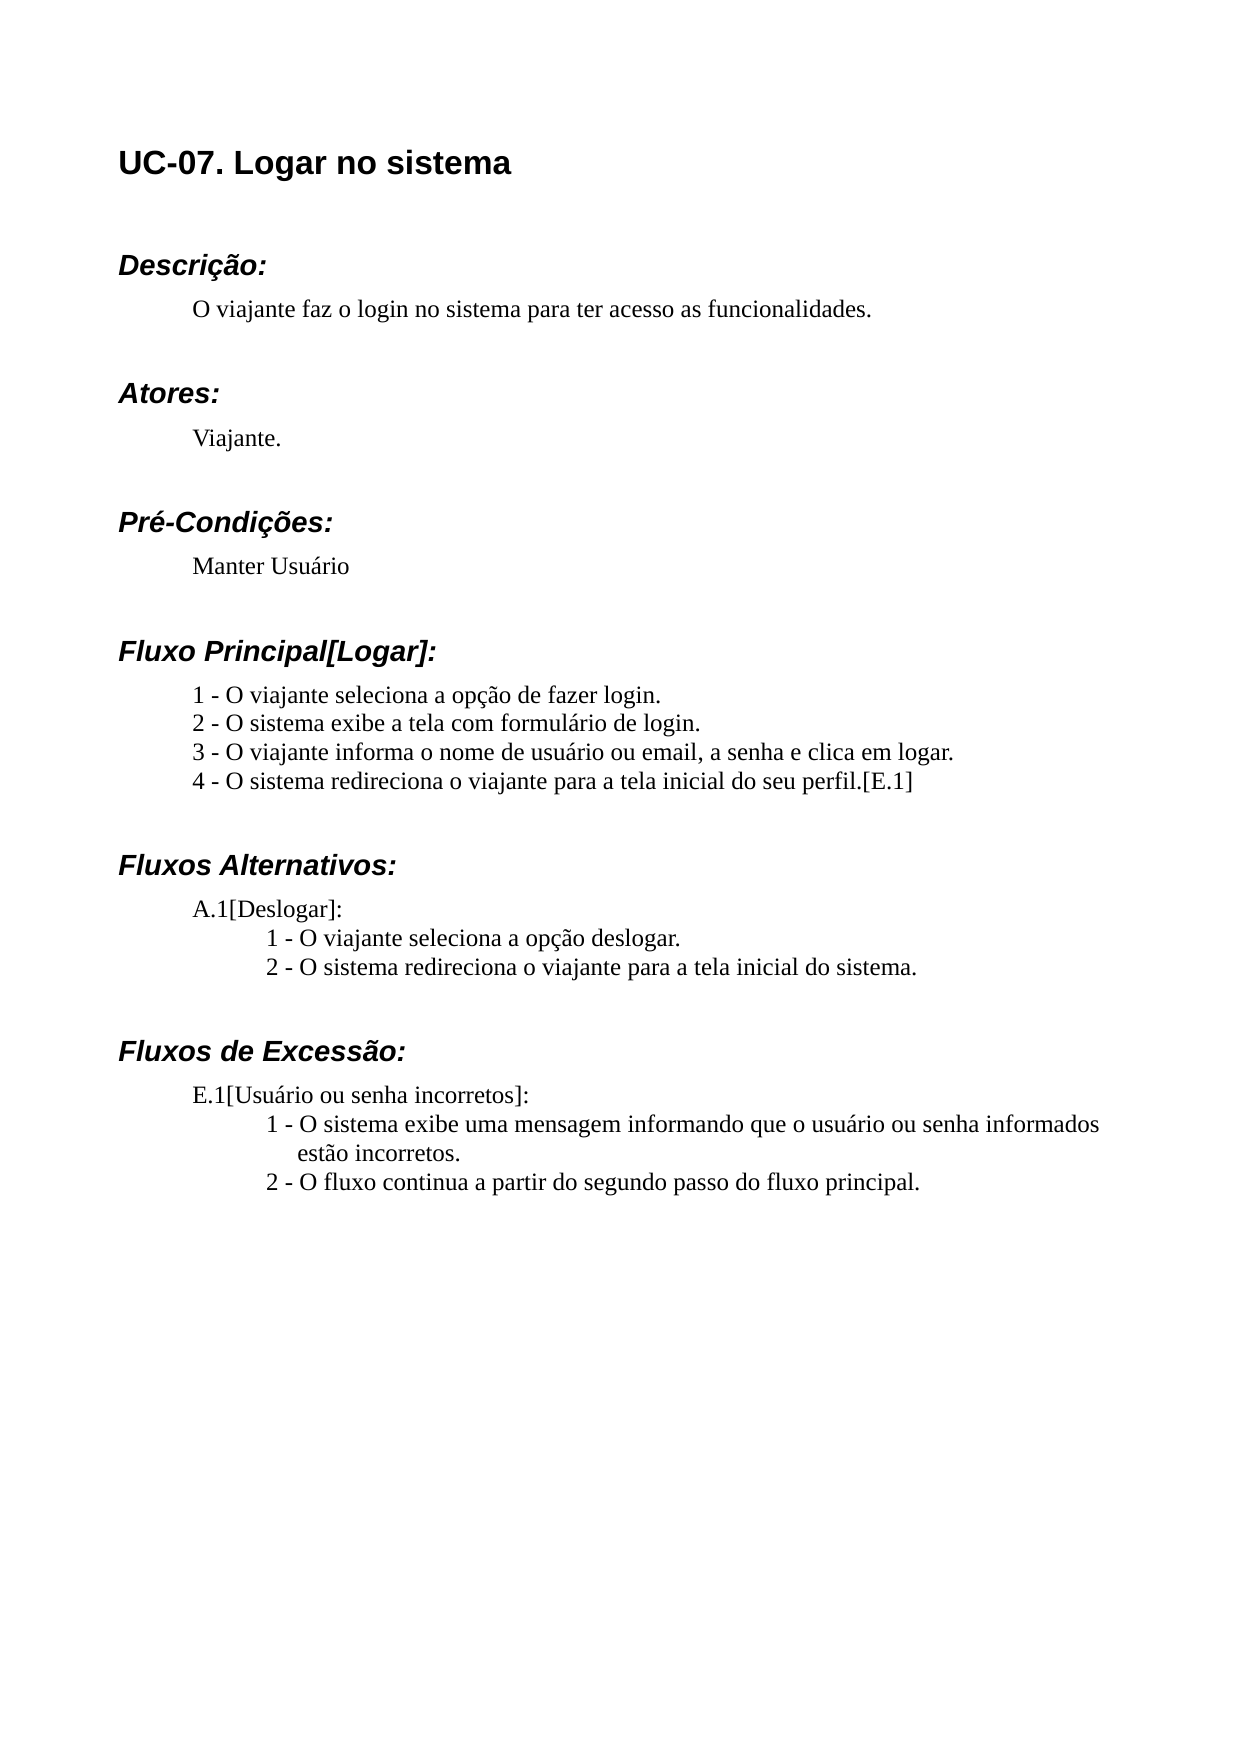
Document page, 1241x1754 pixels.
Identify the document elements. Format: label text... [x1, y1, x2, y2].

text E.1[Usuário ou senha incorretos]: [118, 1081, 1122, 1109]
subtitle Fluxos Alternativos: [118, 848, 1122, 882]
subtitle Fluxos de Excessão: [118, 1034, 1122, 1068]
text 3 - O viajante informa o nome de usuário ou email, a senha e clica em logar. [118, 737, 1122, 766]
subtitle Pré-Condições: [118, 505, 1122, 539]
text 2 - O fluxo continua a partir do segundo passo do fluxo principal. [118, 1167, 1122, 1196]
text Manter Usuário [118, 551, 1122, 580]
text 1 - O sistema exibe uma mensagem informando que o usuário ou senha informados estão incorretos. [118, 1109, 1122, 1167]
text O viajante faz o login no sistema para ter acesso as funcionalidades. [118, 294, 1122, 323]
text 1 - O viajante seleciona a opção de fazer login. [118, 680, 1122, 708]
text A.1[Deslogar]: [118, 894, 1122, 923]
text 1 - O viajante seleciona a opção deslogar. [118, 923, 1122, 952]
text Viajante. [118, 423, 1122, 451]
text 4 - O sistema redireciona o viajante para a tela inicial do seu perfil.[E.1] [118, 766, 1122, 795]
text 2 - O sistema exibe a tela com formulário de login. [118, 708, 1122, 737]
subtitle Fluxo Principal[Logar]: [118, 634, 1122, 667]
subtitle UC-07. Logar no sistema [118, 143, 1122, 182]
subtitle Descrição: [118, 248, 1122, 282]
subtitle Atores: [118, 377, 1122, 410]
text 2 - O sistema redireciona o viajante para a tela inicial do sistema. [118, 952, 1122, 981]
